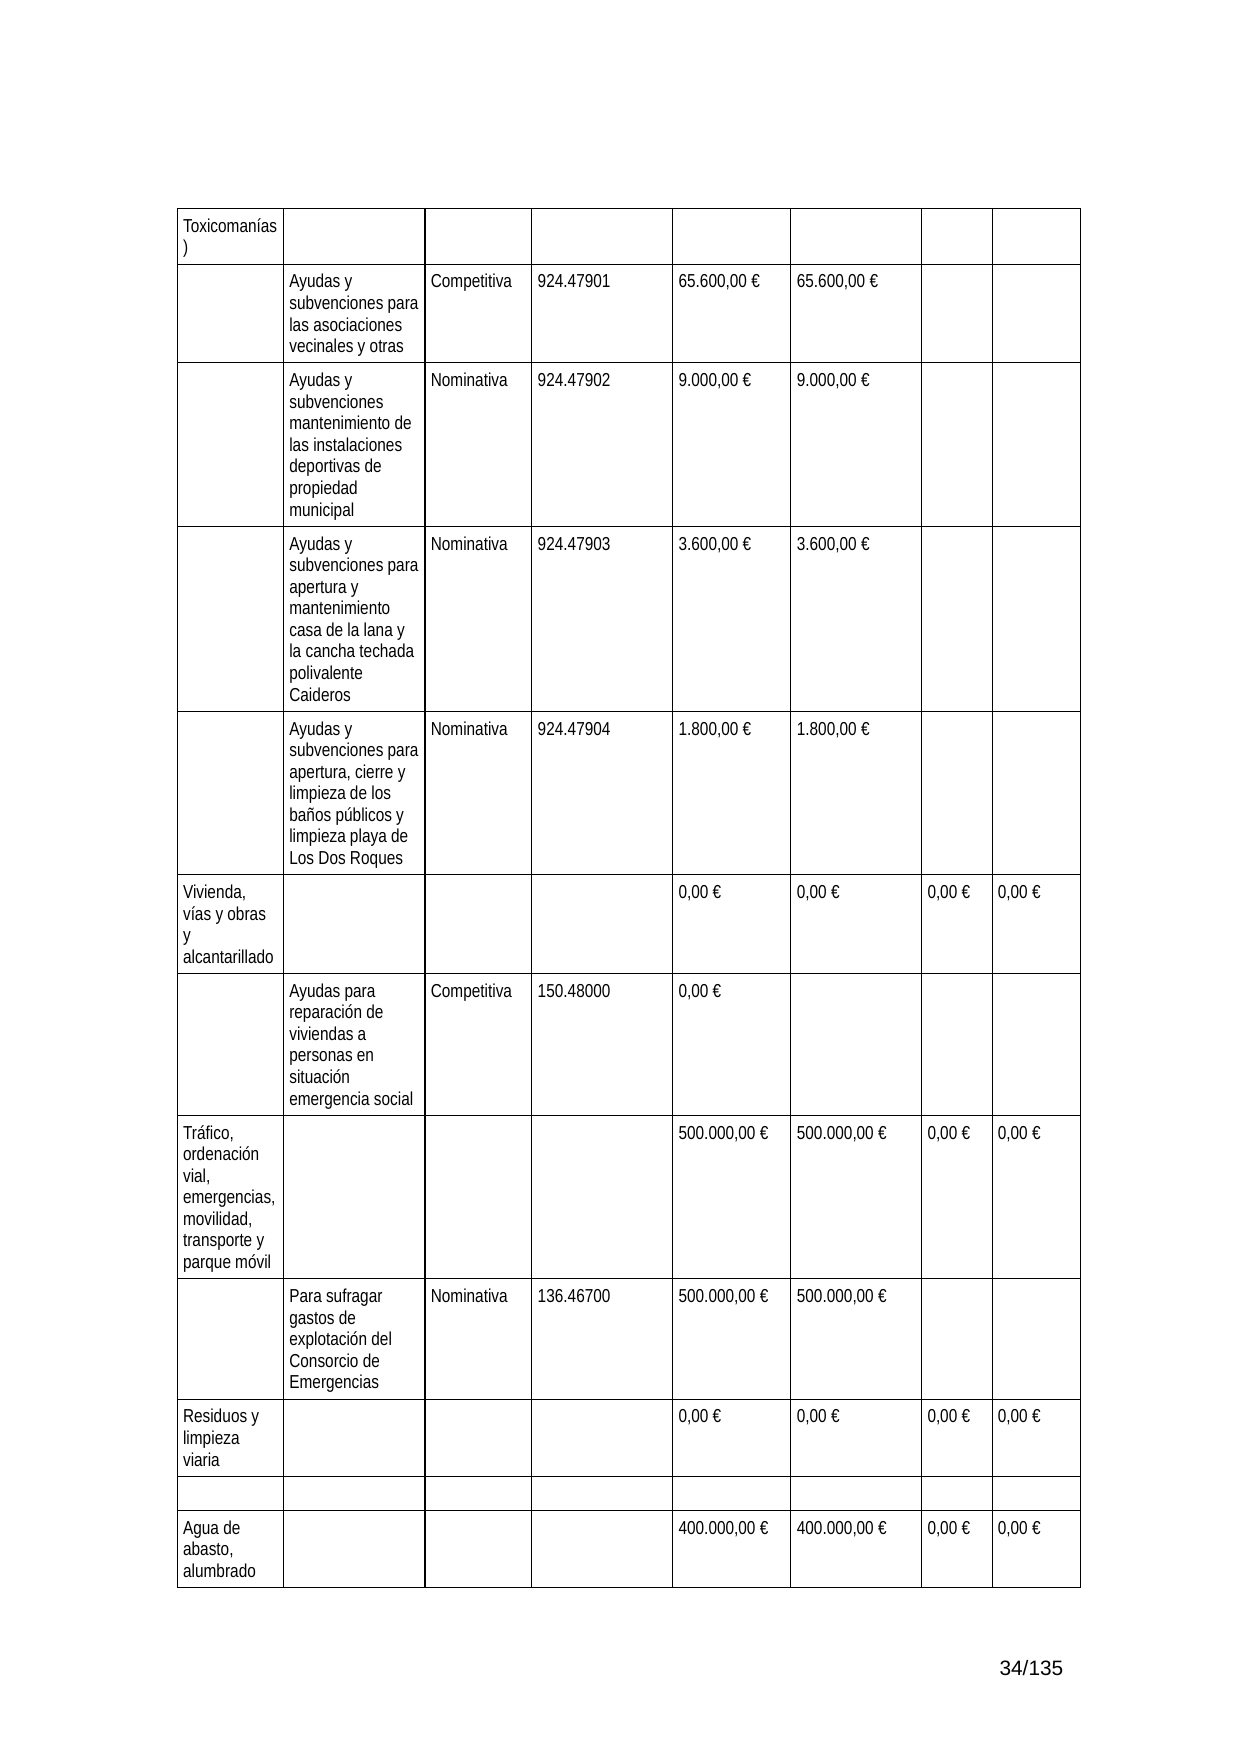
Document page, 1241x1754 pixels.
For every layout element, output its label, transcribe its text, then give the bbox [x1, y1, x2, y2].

table_cell [791, 1477, 921, 1510]
table_cell [922, 363, 992, 526]
table_cell Tráfico, ordenación vial, emergencias, movilidad, transporte y parque móvil [178, 1116, 283, 1278]
table_cell 500.000,00 € [673, 1279, 790, 1398]
table_cell 500.000,00 € [791, 1116, 921, 1278]
table_cell 150.48000 [532, 974, 672, 1115]
table_cell [532, 1400, 672, 1476]
table_cell Toxicomanías) [178, 209, 283, 263]
table_cell [284, 1477, 424, 1510]
table_cell 400.000,00 € [673, 1511, 790, 1587]
table_cell [532, 875, 672, 973]
table_cell [532, 1511, 672, 1587]
table_cell [993, 527, 1080, 711]
table_cell Vivienda, vías y obras y alcantarillado [178, 875, 283, 973]
table_cell 9.000,00 € [791, 363, 921, 526]
table_cell [532, 209, 672, 263]
table_cell 0,00 € [993, 875, 1080, 973]
table_cell Ayudas para reparación de viviendas a personas en situación emergencia social [284, 974, 424, 1115]
table_cell 0,00 € [791, 1400, 921, 1476]
table_cell [791, 974, 921, 1115]
table_cell 3.600,00 € [791, 527, 921, 711]
table_cell 1.800,00 € [791, 712, 921, 874]
table_cell [922, 1477, 992, 1510]
table_cell Ayudas y subvenciones para las asociaciones vecinales y otras [284, 265, 424, 362]
table_cell [426, 1511, 531, 1587]
table_cell [426, 1477, 531, 1510]
table_cell 0,00 € [922, 1511, 992, 1587]
table_cell 3.600,00 € [673, 527, 790, 711]
table_cell [922, 265, 992, 362]
table_cell [993, 1477, 1080, 1510]
table_cell 0,00 € [922, 1116, 992, 1278]
table_cell 0,00 € [673, 1400, 790, 1476]
table_cell Competitiva [426, 974, 531, 1115]
table_cell 924.47903 [532, 527, 672, 711]
table_cell 0,00 € [673, 875, 790, 973]
table_cell [993, 974, 1080, 1115]
table_cell 9.000,00 € [673, 363, 790, 526]
table_cell [178, 363, 283, 526]
table_cell [993, 209, 1080, 263]
table_cell [993, 363, 1080, 526]
table_cell [791, 209, 921, 263]
table_cell 1.800,00 € [673, 712, 790, 874]
table_cell [426, 875, 531, 973]
table_cell [993, 712, 1080, 874]
table_cell [284, 1400, 424, 1476]
table_cell [284, 1116, 424, 1278]
table_cell 500.000,00 € [673, 1116, 790, 1278]
table_cell [178, 1279, 283, 1398]
table_cell [993, 265, 1080, 362]
table_cell [922, 209, 992, 263]
table_cell 0,00 € [993, 1511, 1080, 1587]
table_cell [426, 1400, 531, 1476]
table_cell [993, 1279, 1080, 1398]
table_cell 500.000,00 € [791, 1279, 921, 1398]
table_cell Competitiva [426, 265, 531, 362]
table_cell Ayudas y subvenciones para apertura y mantenimiento casa de la lana y la cancha techada polivalente Caideros [284, 527, 424, 711]
table_cell [922, 712, 992, 874]
table_cell Nominativa [426, 527, 531, 711]
table_cell [673, 1477, 790, 1510]
table_cell [922, 974, 992, 1115]
table_cell Nominativa [426, 363, 531, 526]
table_cell 400.000,00 € [791, 1511, 921, 1587]
table_cell [426, 1116, 531, 1278]
table_cell [922, 527, 992, 711]
table_cell 924.47901 [532, 265, 672, 362]
table_cell Ayudas y subvenciones para apertura, cierre y limpieza de los baños públicos y limpieza playa de Los Dos Roques [284, 712, 424, 874]
table_cell Nominativa [426, 712, 531, 874]
table_cell 0,00 € [673, 974, 790, 1115]
table_cell 65.600,00 € [673, 265, 790, 362]
table_cell 0,00 € [993, 1400, 1080, 1476]
table_cell [532, 1116, 672, 1278]
table_cell [284, 1511, 424, 1587]
table_cell 65.600,00 € [791, 265, 921, 362]
table_cell [178, 265, 283, 362]
table_cell Agua de abasto, alumbrado [178, 1511, 283, 1587]
table_cell Nominativa [426, 1279, 531, 1398]
table_cell 0,00 € [922, 875, 992, 973]
table_cell 924.47904 [532, 712, 672, 874]
table_cell [178, 527, 283, 711]
table_cell 136.46700 [532, 1279, 672, 1398]
table_cell [922, 1279, 992, 1398]
table_cell [673, 209, 790, 263]
table_cell 0,00 € [993, 1116, 1080, 1278]
table_cell [178, 712, 283, 874]
table_cell [284, 209, 424, 263]
table_cell Para sufragar gastos de explotación del Consorcio de Emergencias [284, 1279, 424, 1398]
table_cell 0,00 € [791, 875, 921, 973]
table_cell Residuos y limpieza viaria [178, 1400, 283, 1476]
table_cell 924.47902 [532, 363, 672, 526]
table_cell [284, 875, 424, 973]
table_cell Ayudas y subvenciones mantenimiento de las instalaciones deportivas de propiedad municipal [284, 363, 424, 526]
table_cell [532, 1477, 672, 1510]
table_cell [178, 1477, 283, 1510]
table_cell [426, 209, 531, 263]
table_cell [178, 974, 283, 1115]
table_cell 0,00 € [922, 1400, 992, 1476]
